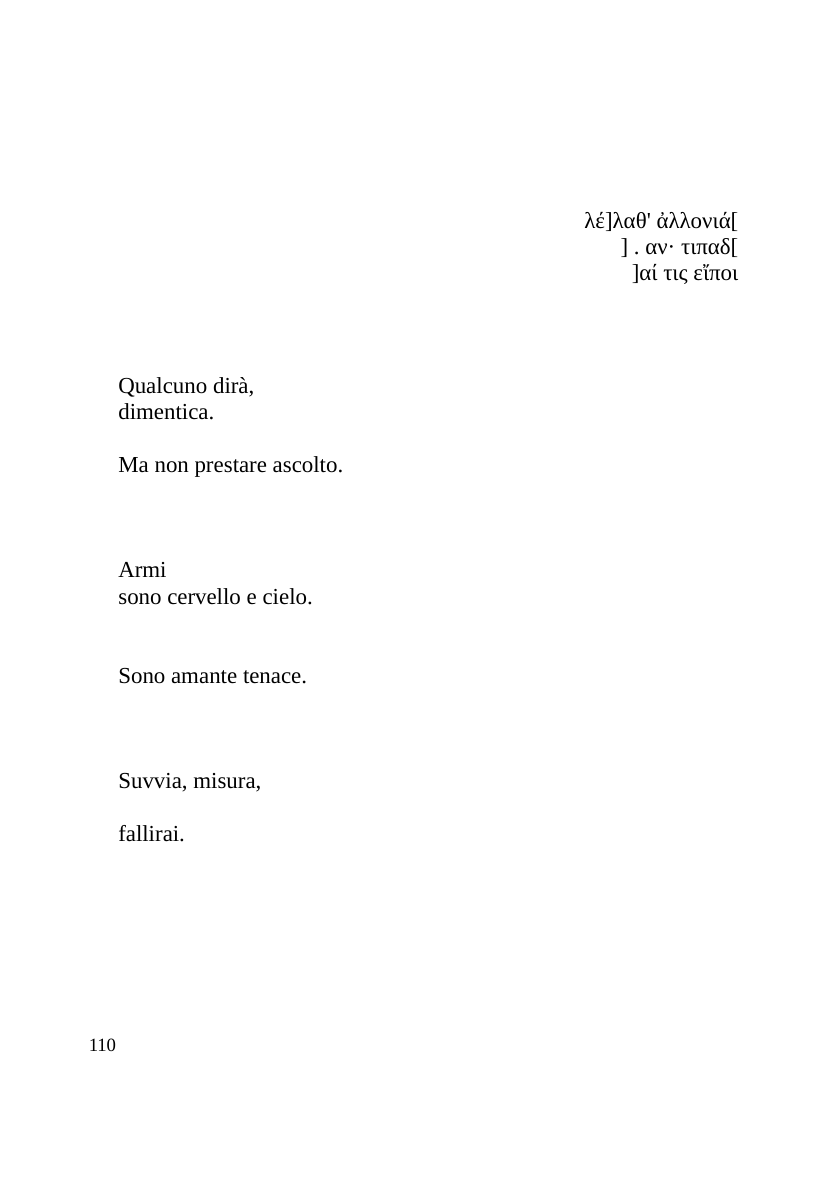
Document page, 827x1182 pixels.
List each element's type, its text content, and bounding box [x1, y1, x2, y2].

text dimentica. [88, 398, 738, 425]
text sono cervello e cielo. [88, 583, 738, 609]
text Qualcuno dirà, [88, 372, 738, 398]
text Sono amante tenace. [88, 662, 738, 688]
text λέ]λαθ' ἀλλονιά[ [88, 207, 738, 233]
text Suvvia, misura, [88, 767, 738, 794]
text Armi [88, 556, 738, 583]
text Ma non prestare ascolto. [88, 451, 738, 477]
text ] . αν· τιπαδ[ [88, 233, 738, 259]
text fallirai. [88, 820, 738, 846]
text ]αί τις εἴποι [88, 259, 738, 286]
